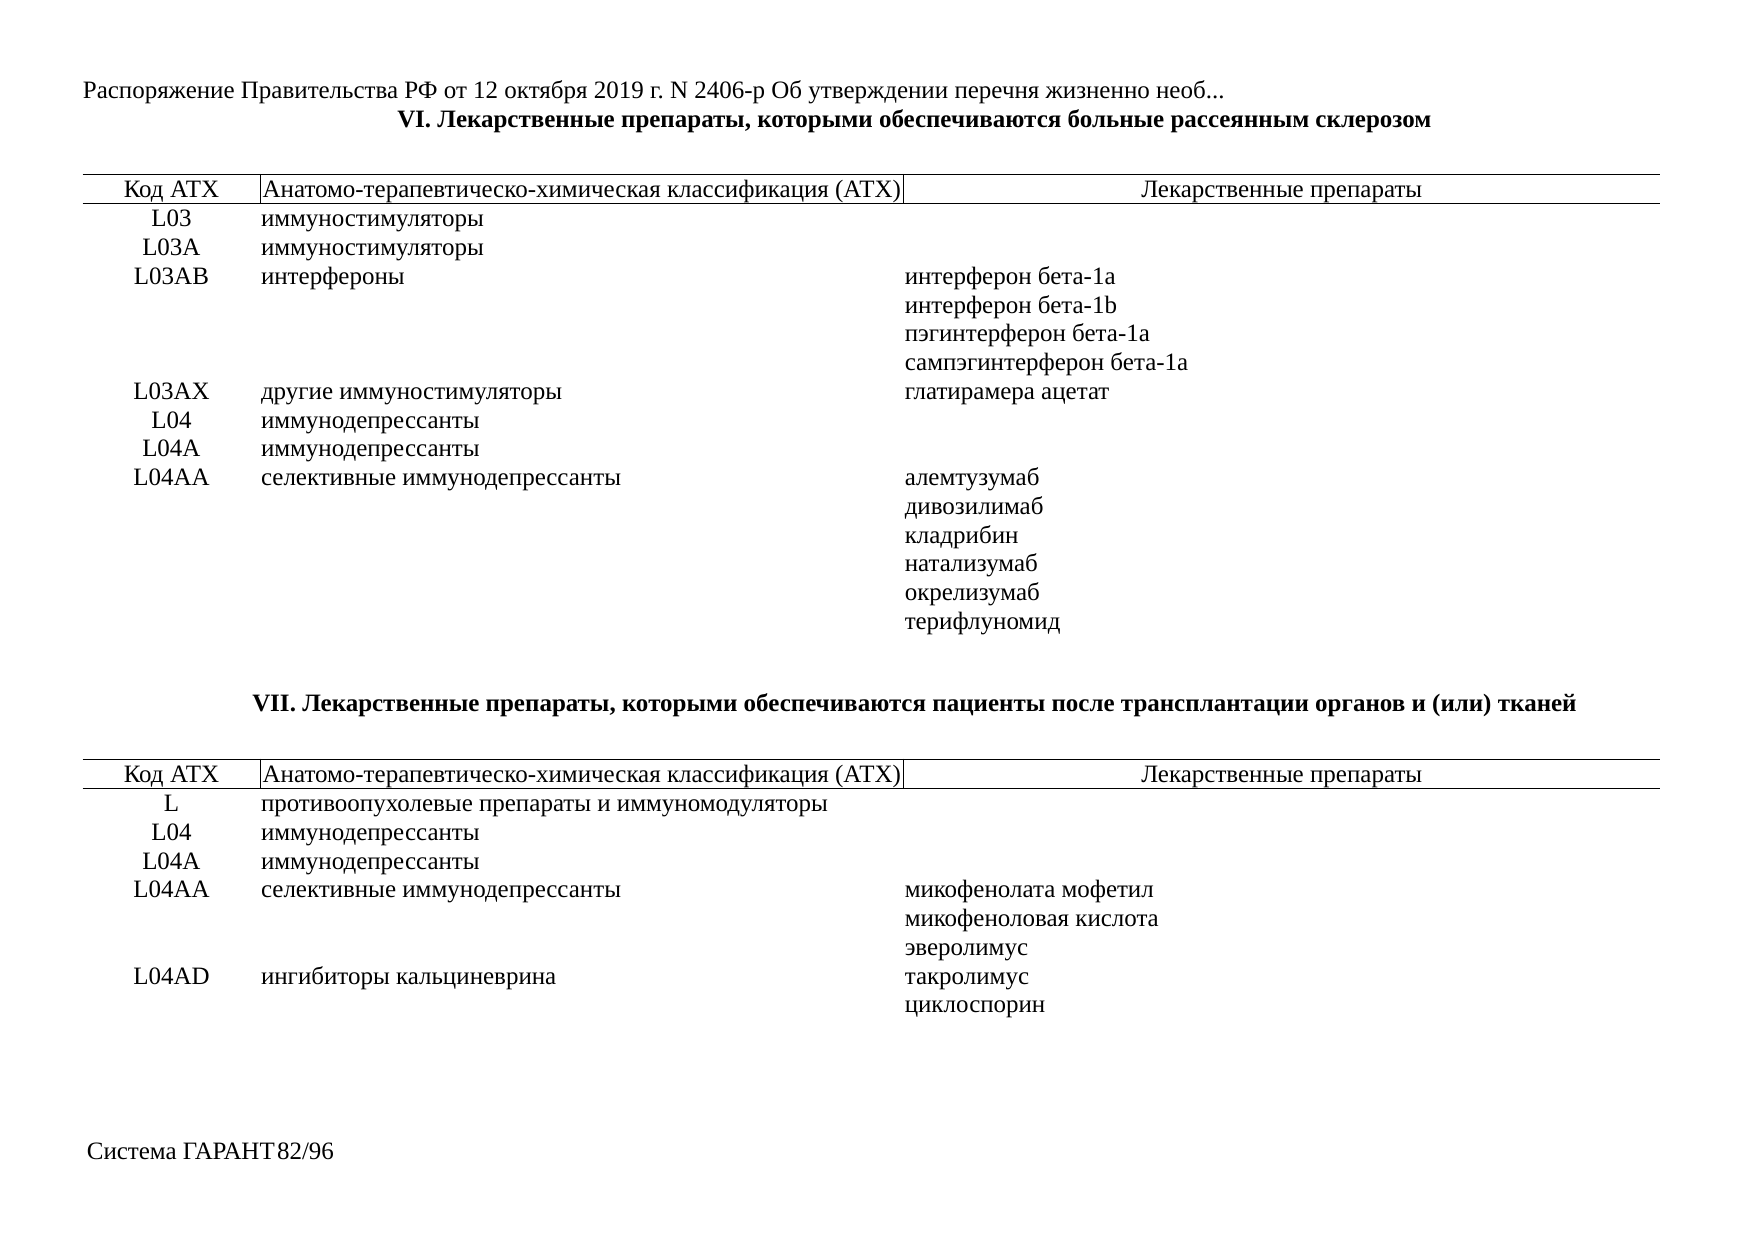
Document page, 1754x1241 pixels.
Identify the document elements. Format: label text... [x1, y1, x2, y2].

table_cell [83, 347, 260, 376]
table_cell L03 [83, 204, 260, 232]
table_cell интерферон бета-1b [904, 290, 1659, 318]
table_cell L [83, 789, 260, 817]
table_cell [260, 290, 903, 318]
table_cell L04AD [83, 961, 260, 989]
table_cell [904, 846, 1659, 874]
table_header Код АТХ [83, 175, 260, 203]
table_cell [904, 817, 1659, 846]
table_cell такролимус [904, 961, 1659, 989]
table_cell [260, 347, 903, 376]
table_cell [260, 577, 903, 606]
table_cell иммунодепрессанты [260, 846, 903, 874]
table_cell L04AА [83, 462, 260, 491]
table_cell терифлуномид [904, 606, 1659, 635]
table_cell окрелизумаб [904, 577, 1659, 606]
table_cell микофеноловая кислота эверолимус [904, 903, 1659, 961]
table_cell микофенолата мофетил [904, 875, 1659, 903]
table_cell [260, 319, 903, 347]
table_cell ингибиторы кальциневрина [260, 961, 903, 989]
table_cell иммунодепрессанты [260, 434, 903, 462]
table_cell [83, 577, 260, 606]
table_cell [260, 549, 903, 577]
table_cell [904, 204, 1659, 232]
table_header Анатомо-терапевтическо-химическая классификация (АТХ) [261, 760, 903, 788]
table_cell L03AX [83, 376, 260, 405]
table_cell [83, 549, 260, 577]
table_cell L04A [83, 434, 260, 462]
table_cell иммунодепрессанты [260, 405, 903, 433]
table_cell [260, 520, 903, 548]
table_header Лекарственные препараты [904, 175, 1659, 203]
table_cell [83, 903, 260, 961]
table_cell [83, 319, 260, 347]
table_cell сампэгинтерферон бета-1а [904, 347, 1659, 376]
table_cell [260, 606, 903, 635]
table_cell L03A [83, 232, 260, 261]
table_cell [904, 405, 1659, 433]
table_cell циклоспорин [904, 990, 1659, 1018]
table_cell L04A [83, 846, 260, 874]
table_cell иммунодепрессанты [260, 817, 903, 846]
table_cell другие иммуностимуляторы [260, 376, 903, 405]
table_cell кладрибин [904, 520, 1659, 548]
table_cell пэгинтерферон бета-1a [904, 319, 1659, 347]
table_cell [83, 290, 260, 318]
table_cell [83, 520, 260, 548]
table_cell L03AB [83, 261, 260, 290]
table_header Анатомо-терапевтическо-химическая классификация (АТХ) [261, 175, 903, 203]
table_cell [260, 990, 903, 1018]
table_cell натализумаб [904, 549, 1659, 577]
table_header Лекарственные препараты [904, 760, 1659, 788]
table_cell L04 [83, 405, 260, 433]
table_cell [83, 990, 260, 1018]
table_cell L04 [83, 817, 260, 846]
table_cell дивозилимаб [904, 491, 1659, 520]
table_cell глатирамера ацетат [904, 376, 1659, 405]
table_cell [260, 903, 903, 961]
table_cell [83, 606, 260, 635]
table_cell интерфероны [260, 261, 903, 290]
subtitle VI. Лекарственные препараты, которыми обеспечиваются больные рассеянным склерозом [83, 104, 1671, 132]
table_cell иммуностимуляторы [260, 204, 903, 232]
table_cell [904, 232, 1659, 261]
table_cell противоопухолевые препараты и иммуномодуляторы [260, 789, 903, 817]
table_cell [904, 789, 1659, 817]
subtitle VII. Лекарственные препараты, которыми обеспечиваются пациенты после трансплантации органов и (или) тканей [83, 688, 1671, 717]
table_cell селективные иммунодепрессанты [260, 462, 903, 491]
table_cell [904, 434, 1659, 462]
table_cell иммуностимуляторы [260, 232, 903, 261]
table_cell [260, 491, 903, 520]
table_cell [83, 491, 260, 520]
table_cell алемтузумаб [904, 462, 1659, 491]
table_cell интерферон бета-1a [904, 261, 1659, 290]
table_cell L04AA [83, 875, 260, 903]
table_cell селективные иммунодепрессанты [260, 875, 903, 903]
table_header Код АТХ [83, 760, 260, 788]
